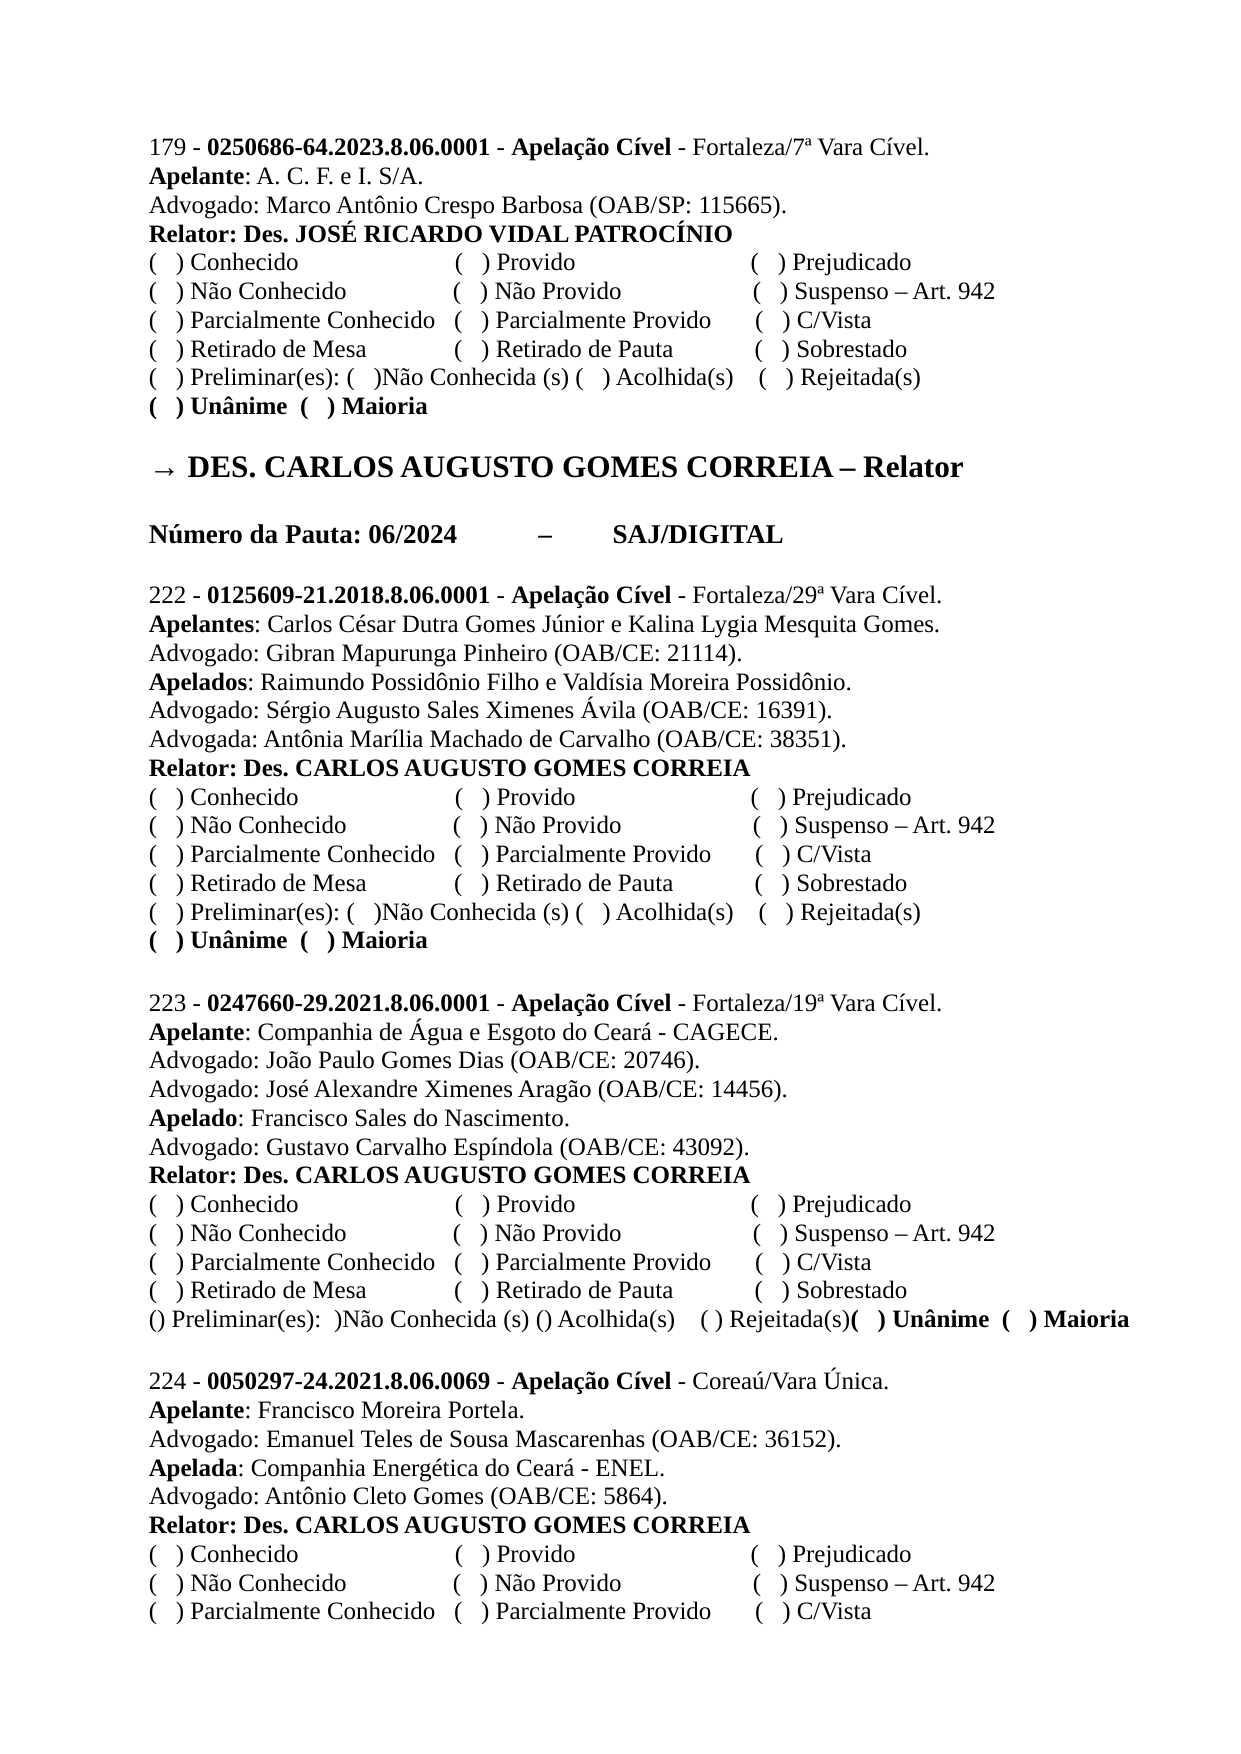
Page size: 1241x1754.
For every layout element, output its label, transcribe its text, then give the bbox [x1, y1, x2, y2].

text ( ) Não Conhecido ( ) Não Provido ( ) Suspenso – Art. 942 [148, 1218, 1158, 1247]
text Advogado: Sérgio Augusto Sales Ximenes Ávila (OAB/CE: 16391). [148, 696, 1141, 724]
text Advogado: Marco Antônio Crespo Barbosa (OAB/SP: 115665). [148, 190, 1141, 219]
text Apelante: A. C. F. e I. S/A. [148, 161, 1141, 190]
text Advogado: Antônio Cleto Gomes (OAB/CE: 5864). [148, 1481, 1141, 1510]
text ( ) Conhecido ( ) Provido ( ) Prejudicado [148, 247, 1141, 276]
text ( ) Preliminar(es): ( )Não Conhecida (s) ( ) Acolhida(s) ( ) Rejeitada(s) [148, 362, 1158, 391]
text Relator: Des. CARLOS AUGUSTO GOMES CORREIA [148, 1510, 1141, 1539]
text ( ) Retirado de Mesa ( ) Retirado de Pauta ( ) Sobrestado [148, 868, 1158, 897]
text Apelados: Raimundo Possidônio Filho e Valdísia Moreira Possidônio. [148, 667, 1141, 696]
text 224 - 0050297-24.2021.8.06.0069 - Apelação Cível - Coreaú/Vara Única. [148, 1366, 1141, 1395]
text Número da Pauta: 06/2024 – SAJ/DIGITAL [148, 518, 1141, 549]
text ( ) Parcialmente Conhecido ( ) Parcialmente Provido ( ) C/Vista [148, 839, 1158, 868]
text ( ) Preliminar(es): ( )Não Conhecida (s) ( ) Acolhida(s) ( ) Rejeitada(s) [148, 897, 1158, 926]
text 223 - 0247660-29.2021.8.06.0001 - Apelação Cível - Fortaleza/19ª Vara Cível. [148, 988, 1141, 1017]
text ( ) Não Conhecido ( ) Não Provido ( ) Suspenso – Art. 942 [148, 1568, 1158, 1596]
text 179 - 0250686-64.2023.8.06.0001 - Apelação Cível - Fortaleza/7ª Vara Cível. [148, 132, 1141, 161]
text ( ) Parcialmente Conhecido ( ) Parcialmente Provido ( ) C/Vista [148, 1596, 1158, 1625]
text Advogado: José Alexandre Ximenes Aragão (OAB/CE: 14456). [148, 1074, 1141, 1103]
text ( ) Conhecido ( ) Provido ( ) Prejudicado [148, 1189, 1141, 1218]
text ( ) Unânime ( ) Maioria [148, 926, 1158, 954]
text Advogado: Gustavo Carvalho Espíndola (OAB/CE: 43092). [148, 1132, 1141, 1160]
text Apelante: Francisco Moreira Portela. [148, 1395, 1141, 1424]
text Advogado: Gibran Mapurunga Pinheiro (OAB/CE: 21114). [148, 638, 1141, 667]
text 222 - 0125609-21.2018.8.06.0001 - Apelação Cível - Fortaleza/29ª Vara Cível. [148, 581, 1141, 609]
text ( ) Conhecido ( ) Provido ( ) Prejudicado [148, 782, 1141, 811]
text ( ) Retirado de Mesa ( ) Retirado de Pauta ( ) Sobrestado [148, 334, 1158, 362]
text ( ) Parcialmente Conhecido ( ) Parcialmente Provido ( ) C/Vista [148, 1247, 1158, 1275]
text Apelado: Francisco Sales do Nascimento. [148, 1103, 1141, 1132]
text Apelada: Companhia Energética do Ceará - ENEL. [148, 1453, 1141, 1481]
text ( ) Não Conhecido ( ) Não Provido ( ) Suspenso – Art. 942 [148, 811, 1158, 839]
text ( ) Não Conhecido ( ) Não Provido ( ) Suspenso – Art. 942 [148, 276, 1158, 305]
text Apelantes: Carlos César Dutra Gomes Júnior e Kalina Lygia Mesquita Gomes. [148, 609, 1141, 638]
text Relator: Des. JOSÉ RICARDO VIDAL PATROCÍNIO [148, 219, 1141, 247]
text () Preliminar(es): )Não Conhecida (s) () Acolhida(s) ( ) Rejeitada(s)( ) Unânime ( ) Maioria [148, 1304, 1158, 1333]
text Relator: Des. CARLOS AUGUSTO GOMES CORREIA [148, 753, 1141, 782]
text Advogado: Emanuel Teles de Sousa Mascarenhas (OAB/CE: 36152). [148, 1424, 1141, 1453]
text Advogada: Antônia Marília Machado de Carvalho (OAB/CE: 38351). [148, 724, 1141, 753]
text Advogado: João Paulo Gomes Dias (OAB/CE: 20746). [148, 1045, 1141, 1074]
text Relator: Des. CARLOS AUGUSTO GOMES CORREIA [148, 1160, 1141, 1189]
text Apelante: Companhia de Água e Esgoto do Ceará - CAGECE. [148, 1017, 1141, 1045]
text ( ) Parcialmente Conhecido ( ) Parcialmente Provido ( ) C/Vista [148, 305, 1158, 334]
text ( ) Unânime ( ) Maioria [148, 391, 1158, 420]
text ( ) Retirado de Mesa ( ) Retirado de Pauta ( ) Sobrestado [148, 1275, 1158, 1304]
text ( ) Conhecido ( ) Provido ( ) Prejudicado [148, 1539, 1141, 1568]
text → DES. CARLOS AUGUSTO GOMES CORREIA – Relator [148, 449, 1141, 485]
